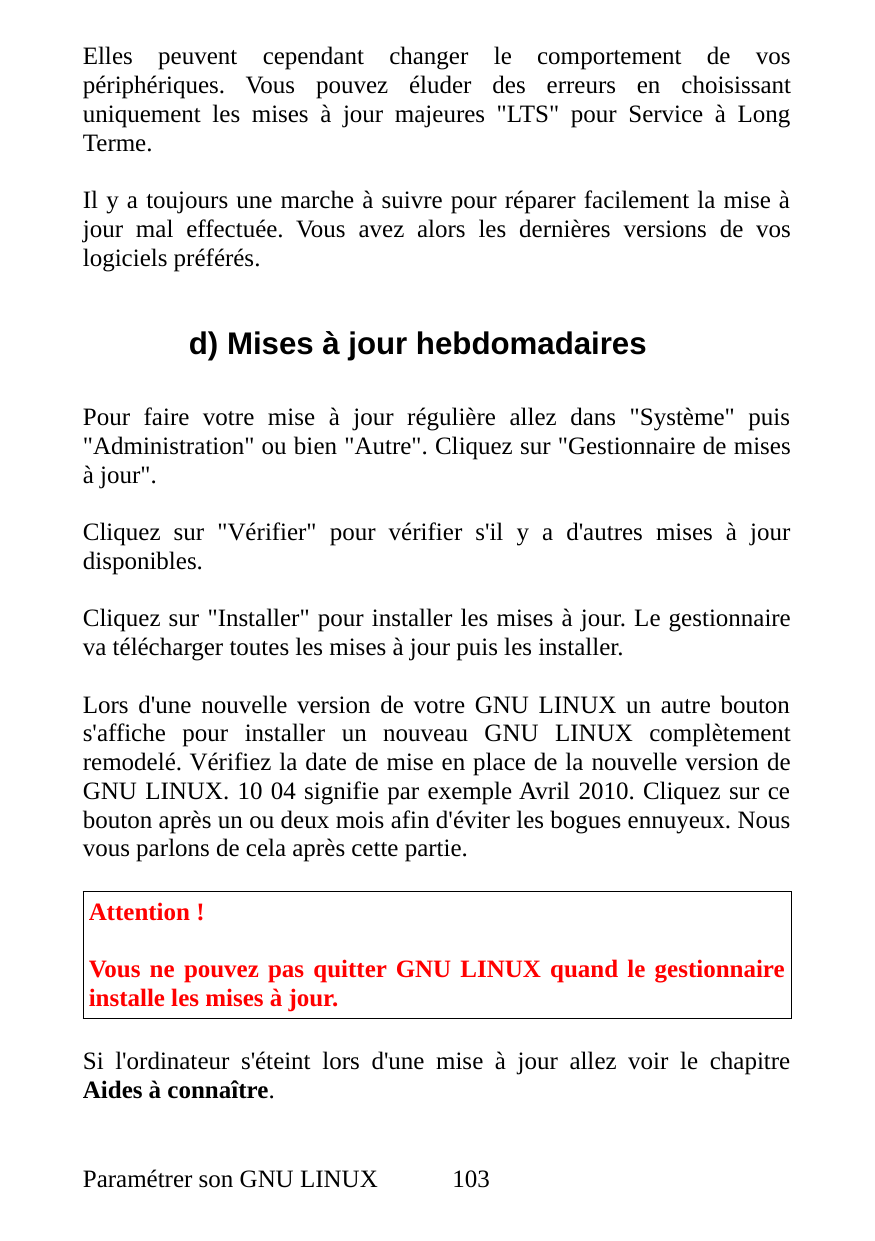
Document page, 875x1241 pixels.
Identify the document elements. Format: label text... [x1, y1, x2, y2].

table_header Attention ! Vous ne pouvez pas quitter GNU LINUX quand le gestionnaire installe les mises à jour. [84, 892, 791, 1018]
text Pour faire votre mise à jour régulière allez dans "Système" puis "Administration" ou bien "Autre". Cliquez sur "Gestionnaire de mises à jour". [83, 402, 791, 488]
text Elles peuvent cependant changer le comportement de vos périphériques. Vous pouvez éluder des erreurs en choisissant uniquement les mises à jour majeures "LTS" pour Service à Long Terme. [83, 41, 791, 156]
text Lors d'une nouvelle version de votre GNU LINUX un autre bouton s'affiche pour installer un nouveau GNU LINUX complètement remodelé. Vérifiez la date de mise en place de la nouvelle version de GNU LINUX. 10 04 signifie par exemple Avril 2010. Cliquez sur ce bouton après un ou deux mois afin d'éviter les bogues ennuyeux. Nous vous parlons de cela après cette partie. [83, 690, 791, 862]
text Cliquez sur "Installer" pour installer les mises à jour. Le gestionnaire va télécharger toutes les mises à jour puis les installer. [83, 603, 791, 661]
subtitle Mises à jour hebdomadaires [83, 325, 791, 361]
text Cliquez sur "Vérifier" pour vérifier s'il y a d'autres mises à jour disponibles. [83, 517, 791, 575]
text Si l'ordinateur s'éteint lors d'une mise à jour allez voir le chapitre Aides à connaître. [83, 1046, 791, 1104]
text Il y a toujours une marche à suivre pour réparer facilement la mise à jour mal effectuée. Vous avez alors les dernières versions de vos logiciels préférés. [83, 185, 791, 271]
